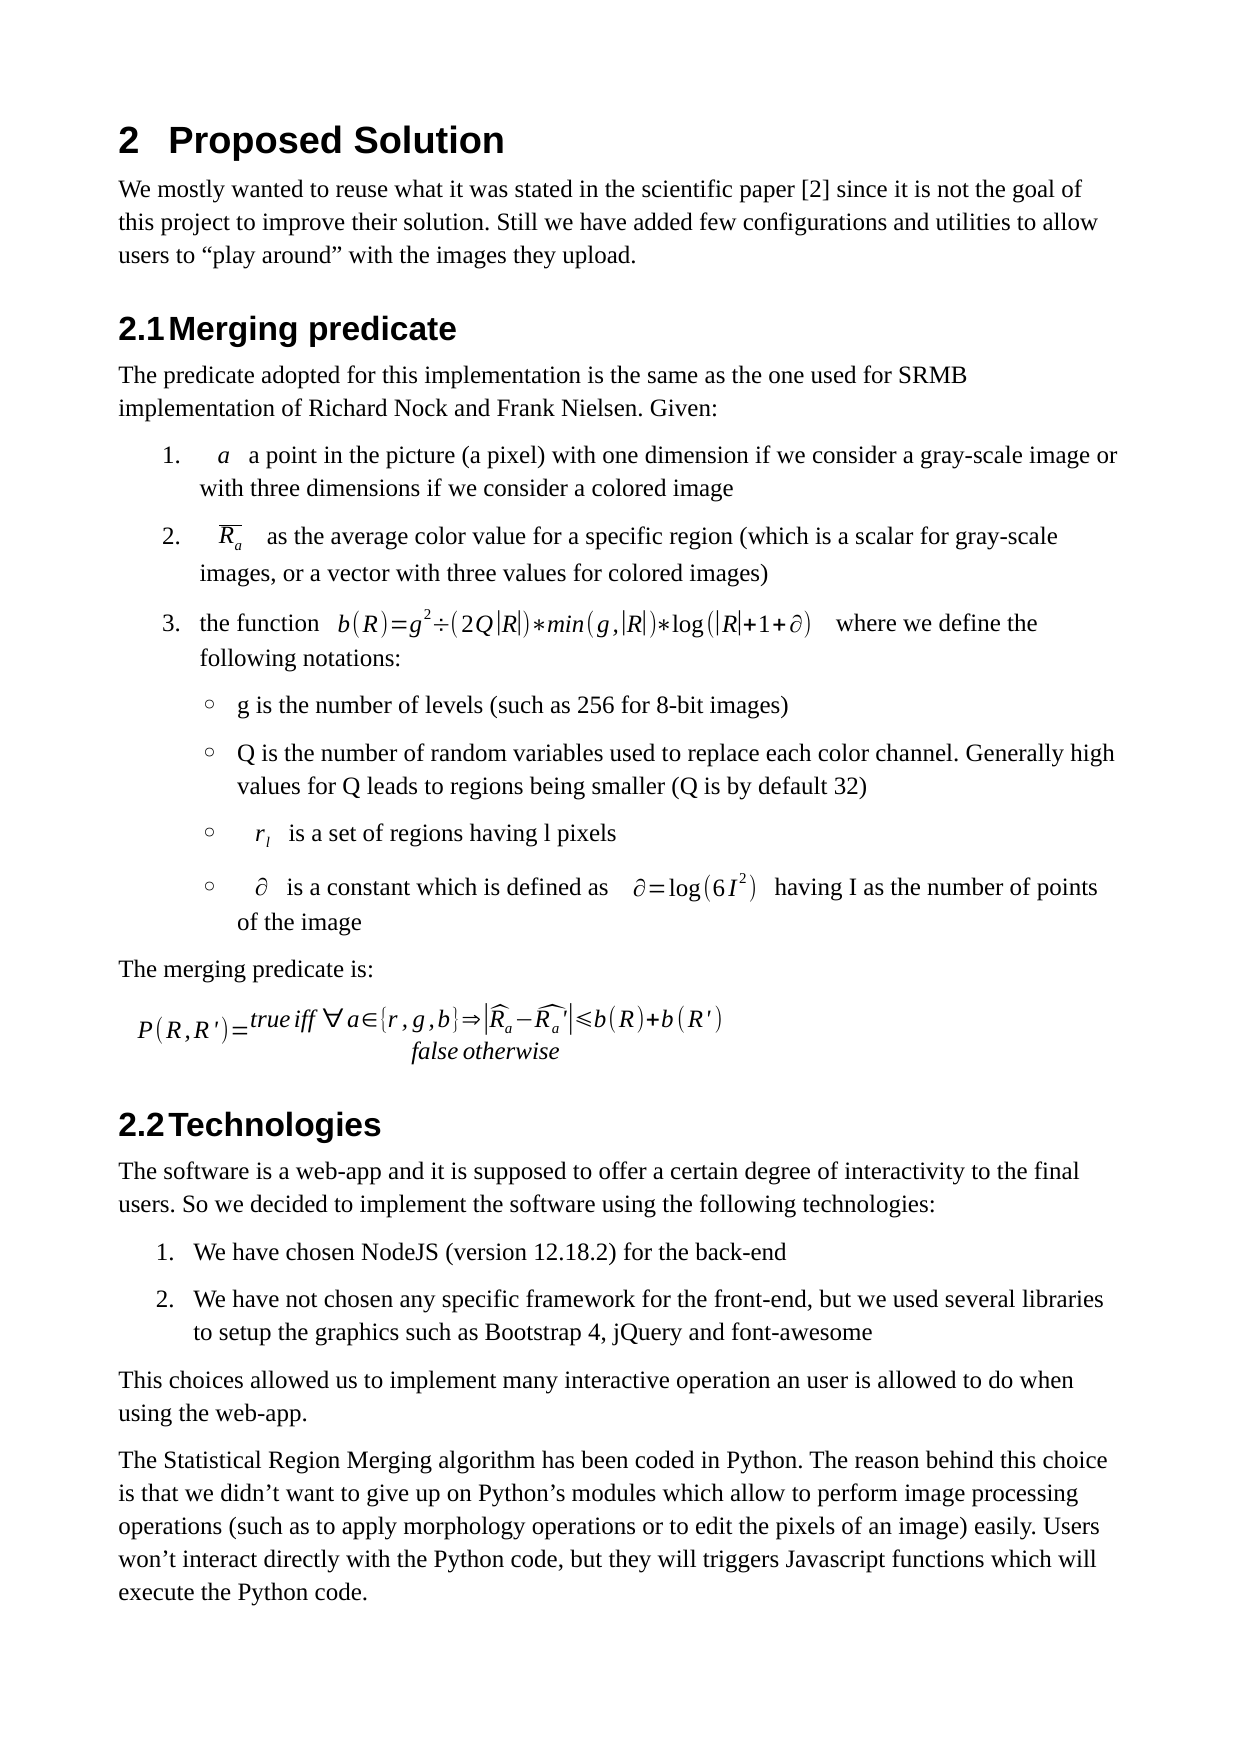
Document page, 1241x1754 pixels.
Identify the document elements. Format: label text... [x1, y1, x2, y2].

subtitle Merging predicate [118, 309, 1122, 347]
list is a set of regions having l pixels [199, 818, 1122, 851]
list We have not chosen any specific framework for the front-end, but we used several libraries to setup the graphics such as Bootstrap 4, jQuery and font-awesome [156, 1284, 1122, 1346]
text The predicate adopted for this implementation is the same as the one used for SRMB implementation of Richard Nock and Frank Nielsen. Given: [118, 360, 1122, 422]
subtitle Technologies [118, 1105, 1122, 1143]
list g is the number of levels (such as 256 for 8-bit images) [199, 690, 1122, 719]
list is a constant which is defined as having I as the number of points of the image [199, 870, 1122, 936]
list We have chosen NodeJS (version 12.18.2) for the back-end [156, 1237, 1122, 1265]
list Q is the number of random variables used to replace each color channel. Generally high values for Q leads to regions being smaller (Q is by default 32) [199, 738, 1122, 799]
list a point in the picture (a pixel) with one dimension if we consider a gray-scale image or with three dimensions if we consider a colored image [162, 441, 1122, 502]
text The Statistical Region Merging algorithm has been coded in Python. The reason behind this choice is that we didn’t want to give up on Python’s modules which allow to perform image processing operations (such as to apply morphology operations or to edit the pixels of an image) easily. Users won’t interact directly with the Python code, but they will triggers Javascript functions which will execute the Python code. [118, 1445, 1122, 1606]
subtitle Proposed Solution [118, 118, 1122, 162]
text The software is a web-app and it is supposed to offer a certain degree of interactivity to the final users. So we decided to implement the software using the following technologies: [118, 1156, 1122, 1218]
list as the average color value for a specific region (which is a scalar for gray-scale images, or a vector with three values for colored images) [162, 521, 1122, 587]
list the function where we define the following notations: [162, 605, 1122, 671]
text The merging predicate is: [118, 954, 1122, 983]
text This choices allowed us to implement many interactive operation an user is allowed to do when using the web-app. [118, 1365, 1122, 1427]
text We mostly wanted to reuse what it was stated in the scientific paper [2] since it is not the goal of this project to improve their solution. Still we have added few configurations and utilities to allow users to “play around” with the images they upload. [118, 174, 1122, 269]
